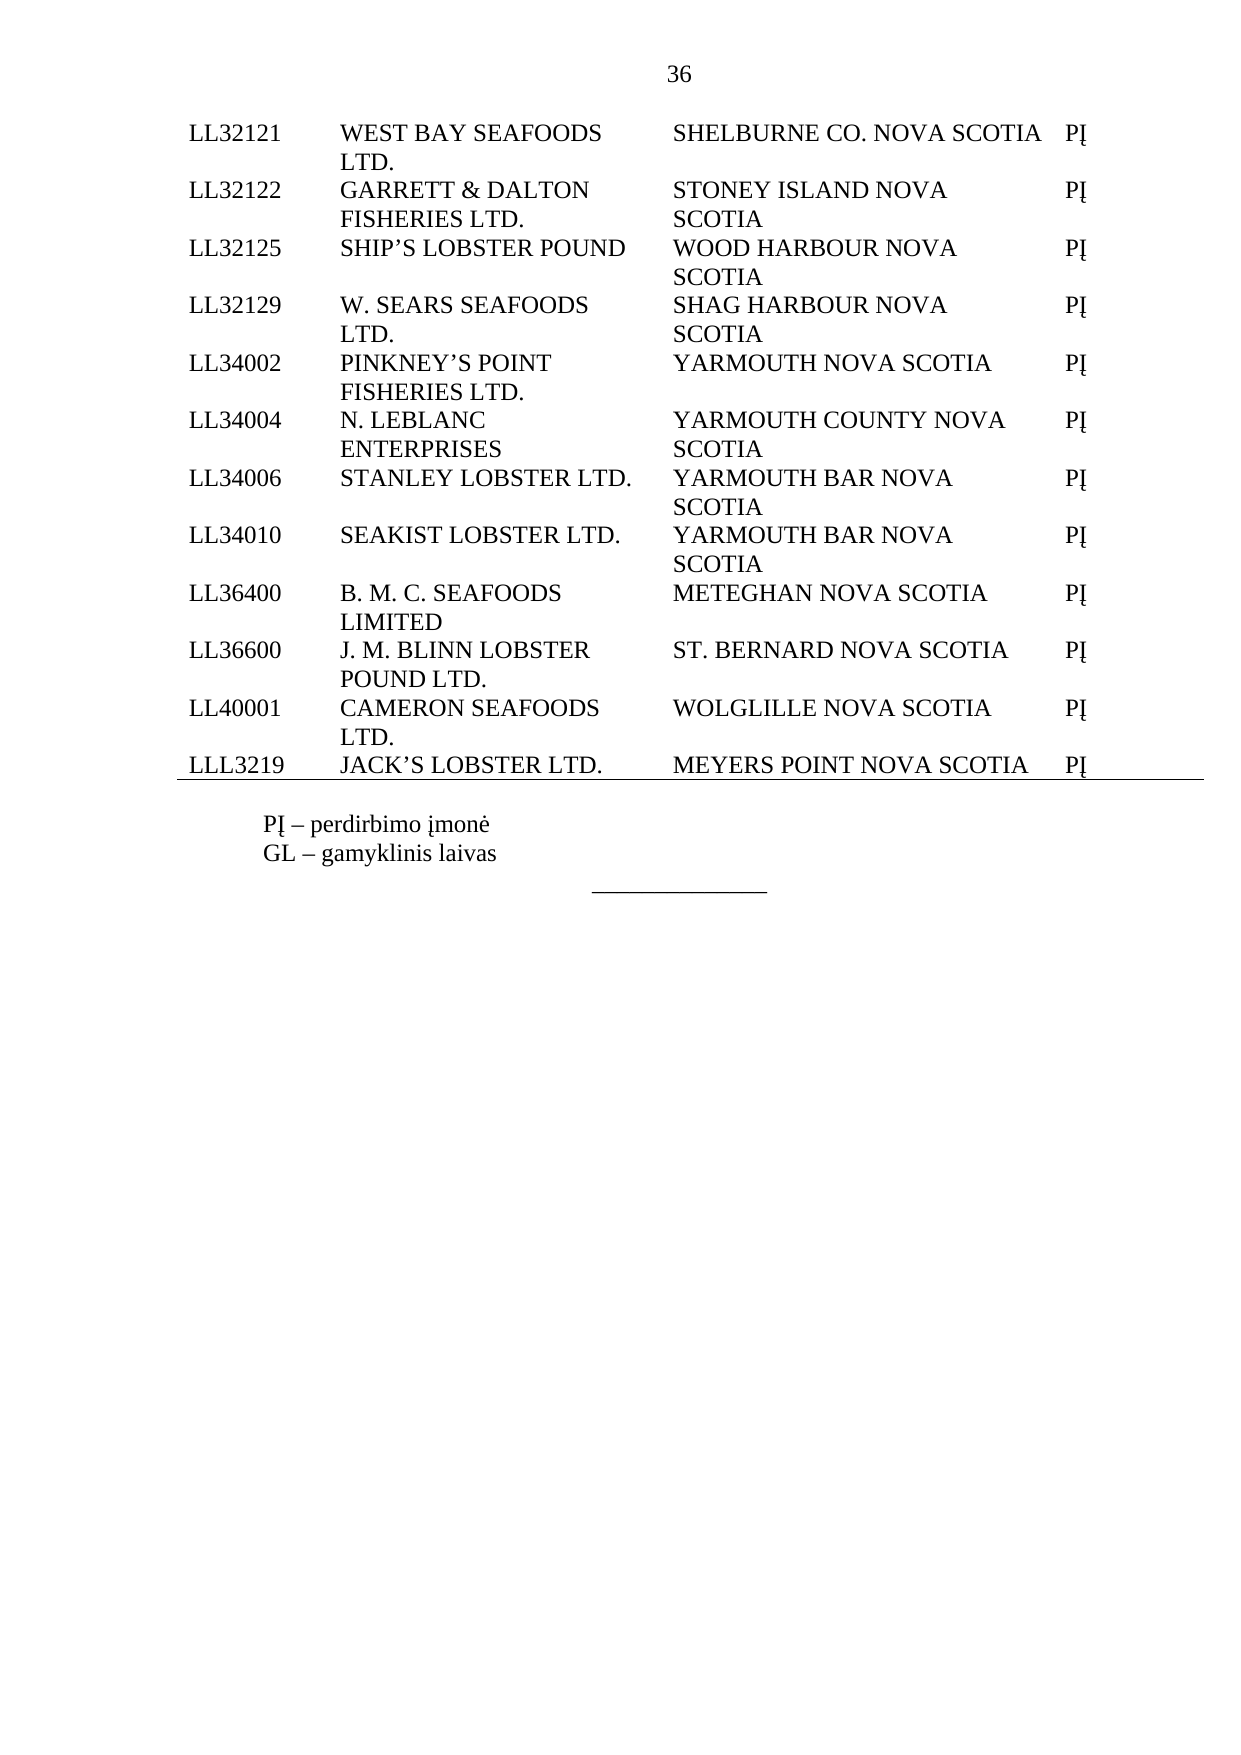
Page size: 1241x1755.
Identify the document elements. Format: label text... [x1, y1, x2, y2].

table_cell WOOD HARBOUR NOVA SCOTIA [661, 233, 1053, 291]
table_cell YARMOUTH NOVA SCOTIA [661, 348, 1053, 406]
text PĮ – perdirbimo įmonė [189, 809, 1181, 838]
table_cell PĮ [1054, 176, 1204, 233]
table_cell LL32125 [177, 233, 328, 291]
table_cell Garrett & Dalton Fisheries Ltd. [329, 176, 661, 233]
table_cell West Bay Seafoods Ltd. [329, 118, 661, 176]
text ______________ [177, 867, 1181, 895]
table_cell LL40001 [177, 693, 328, 751]
table_cell MEYERS POINT NOVA SCOTIA [661, 751, 1053, 779]
table_cell LL34010 [177, 521, 328, 578]
table_cell PĮ [1054, 751, 1204, 779]
table_cell LL36400 [177, 578, 328, 636]
table_cell SHELBURNE CO. NOVA SCOTIA [661, 118, 1053, 176]
table_cell Ship’s Lobster Pound [329, 233, 661, 291]
table_cell PĮ [1054, 463, 1204, 521]
table_cell PĮ [1054, 578, 1204, 636]
table_cell Pinkney’s Point Fisheries Ltd. [329, 348, 661, 406]
table_cell METEGHAN NOVA SCOTIA [661, 578, 1053, 636]
table_cell PĮ [1054, 348, 1204, 406]
table_cell Cameron Seafoods Ltd. [329, 693, 661, 751]
table_cell LL36600 [177, 636, 328, 693]
table_cell Seakist Lobster Ltd. [329, 521, 661, 578]
table_cell YARMOUTH BAR NOVA SCOTIA [661, 463, 1053, 521]
table_cell LL32129 [177, 291, 328, 348]
table_cell Jack’s Lobster Ltd. [329, 751, 661, 779]
table_cell STONEY ISLAND NOVA SCOTIA [661, 176, 1053, 233]
table_cell W. Sears Seafoods Ltd. [329, 291, 661, 348]
table_cell N. Leblanc Enterprises [329, 406, 661, 463]
table_cell J. M. Blinn Lobster Pound Ltd. [329, 636, 661, 693]
table_cell LL32122 [177, 176, 328, 233]
table_cell Stanley Lobster Ltd. [329, 463, 661, 521]
table_cell PĮ [1054, 291, 1204, 348]
table_cell LL34006 [177, 463, 328, 521]
table_cell YARMOUTH COUNTY NOVA SCOTIA [661, 406, 1053, 463]
table_cell WOLGLILLE NOVA SCOTIA [661, 693, 1053, 751]
table_cell LLL3219 [177, 751, 328, 779]
table_cell ST. BERNARD NOVA SCOTIA [661, 636, 1053, 693]
table_cell PĮ [1054, 233, 1204, 291]
text GL – gamyklinis laivas [189, 838, 1181, 867]
table_cell YARMOUTH BAR NOVA SCOTIA [661, 521, 1053, 578]
table_cell SHAG HARBOUR NOVA SCOTIA [661, 291, 1053, 348]
table_cell B. M. C. Seafoods Limited [329, 578, 661, 636]
table_cell PĮ [1054, 118, 1204, 176]
table_cell PĮ [1054, 636, 1204, 693]
table_cell PĮ [1054, 521, 1204, 578]
table_cell LL32121 [177, 118, 328, 176]
table_cell LL34004 [177, 406, 328, 463]
table_cell PĮ [1054, 406, 1204, 463]
table_cell LL34002 [177, 348, 328, 406]
table_cell PĮ [1054, 693, 1204, 751]
